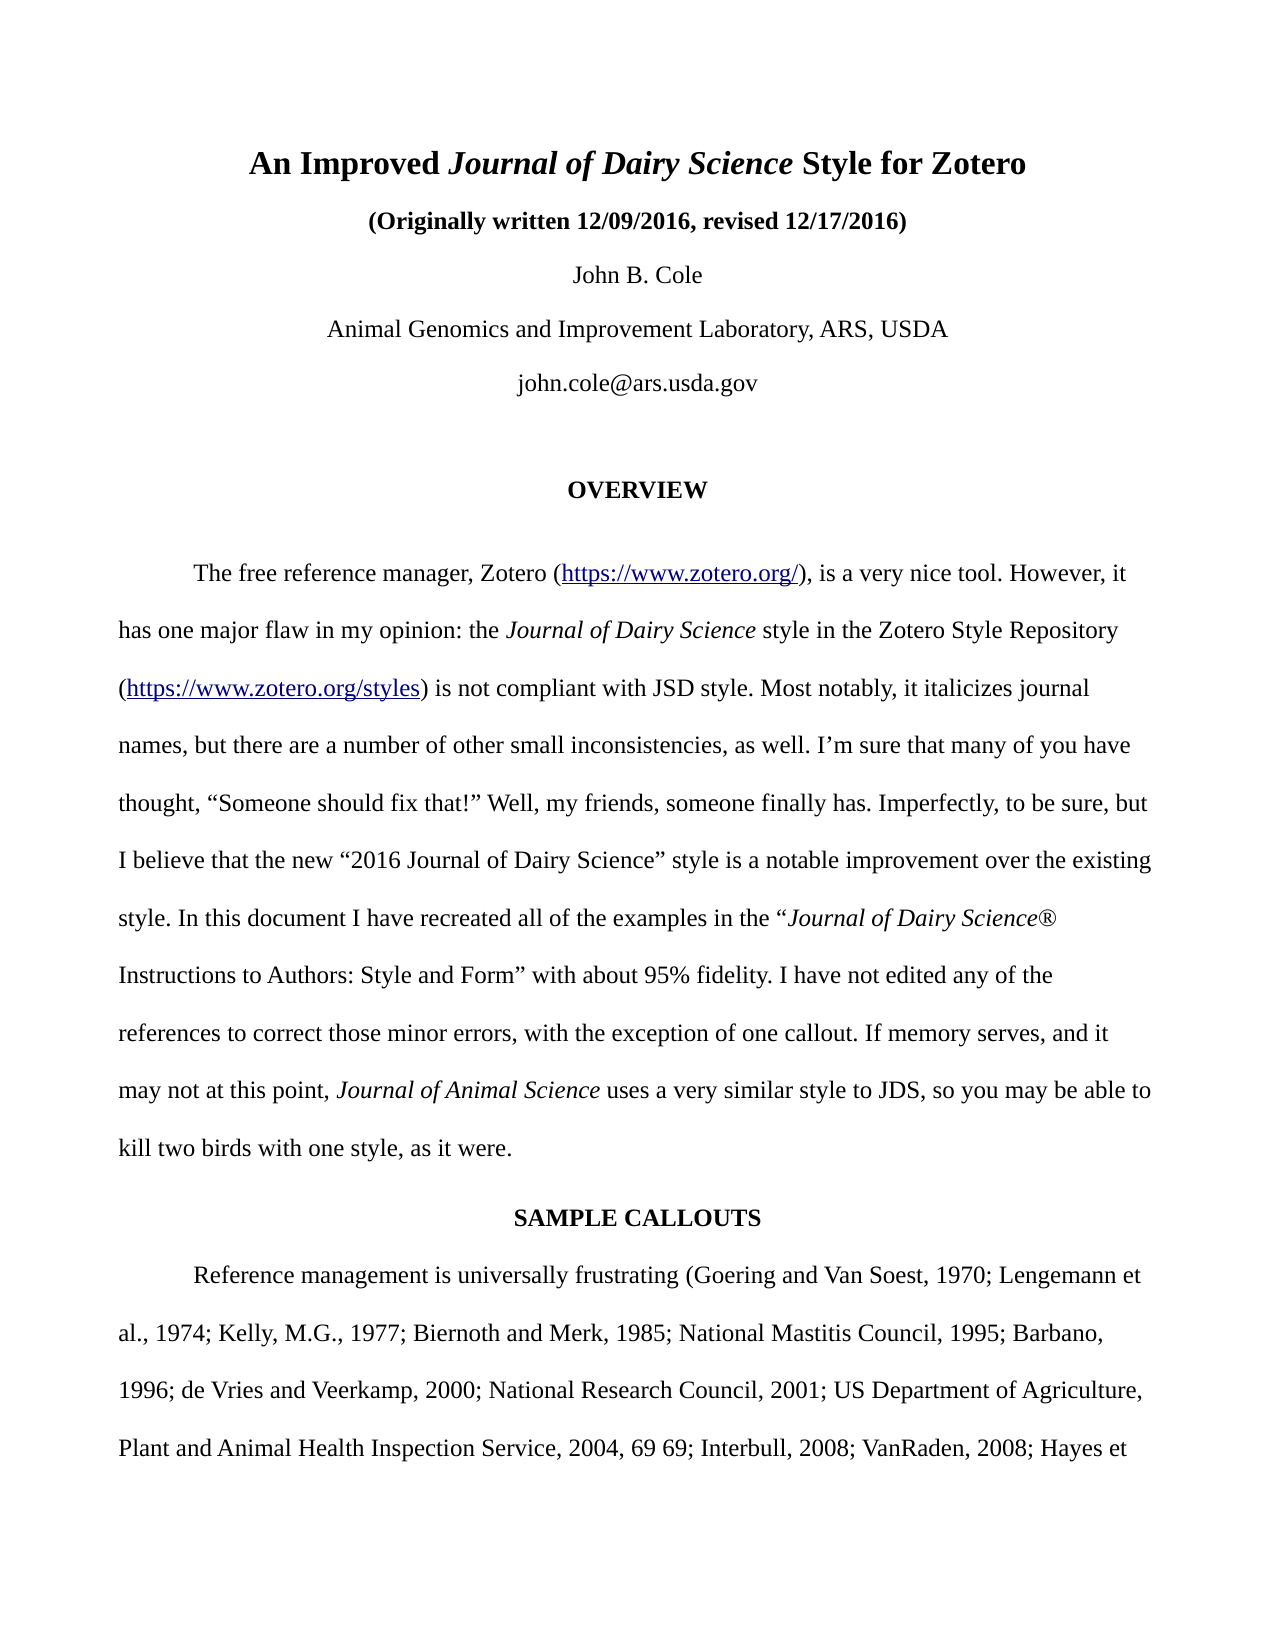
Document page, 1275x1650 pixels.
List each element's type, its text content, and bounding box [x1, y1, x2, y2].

title OVERVIEW [118, 475, 1157, 504]
title John B. Cole [118, 260, 1157, 289]
title (Originally written 12/09/2016, revised 12/17/2016) [118, 206, 1157, 235]
text SAMPLE CALLOUTS [118, 1203, 1157, 1231]
title The free reference manager, Zotero (https://www.zotero.org/), is a very nice tool. However, it has one major flaw in my opinion: the Journal of Dairy Science style in the Zotero Style Repository (https://www.zotero.org/styles) is not compliant with JSD style. Most notably, it italicizes journal names, but there are a number of other small inconsistencies, as well. I’m sure that many of you have thought, “Someone should fix that!” Well, my friends, someone finally has. Imperfectly, to be sure, but I believe that the new “2016 Journal of Dairy Science” style is a notable improvement over the existing style. In this document I have recreated all of the examples in the “Journal of Dairy Science® Instructions to Authors: Style and Form” with about 95% fidelity. I have not edited any of the references to correct those minor errors, with the exception of one callout. If memory serves, and it may not at this point, Journal of Animal Science uses a very similar style to JDS, so you may be able to kill two birds with one style, as it were. [118, 558, 1157, 1161]
title john.cole@ars.usda.gov [118, 368, 1157, 396]
title Animal Genomics and Improvement Laboratory, ARS, USDA [118, 314, 1157, 343]
text Reference management is universally frustrating (Goering and Van Soest, 1970; Lengemann et al., 1974; Kelly, M.G., 1977; Biernoth and Merk, 1985; National Mastitis Council, 1995; Barbano, 1996; de Vries and Veerkamp, 2000; National Research Council, 2001; US Department of Agriculture, Plant and Animal Health Inspection Service, 2004, 69 69; Interbull, 2008; VanRaden, 2008; Hayes et [118, 1260, 1157, 1461]
title An Improved Journal of Dairy Science Style for Zotero [118, 143, 1157, 181]
